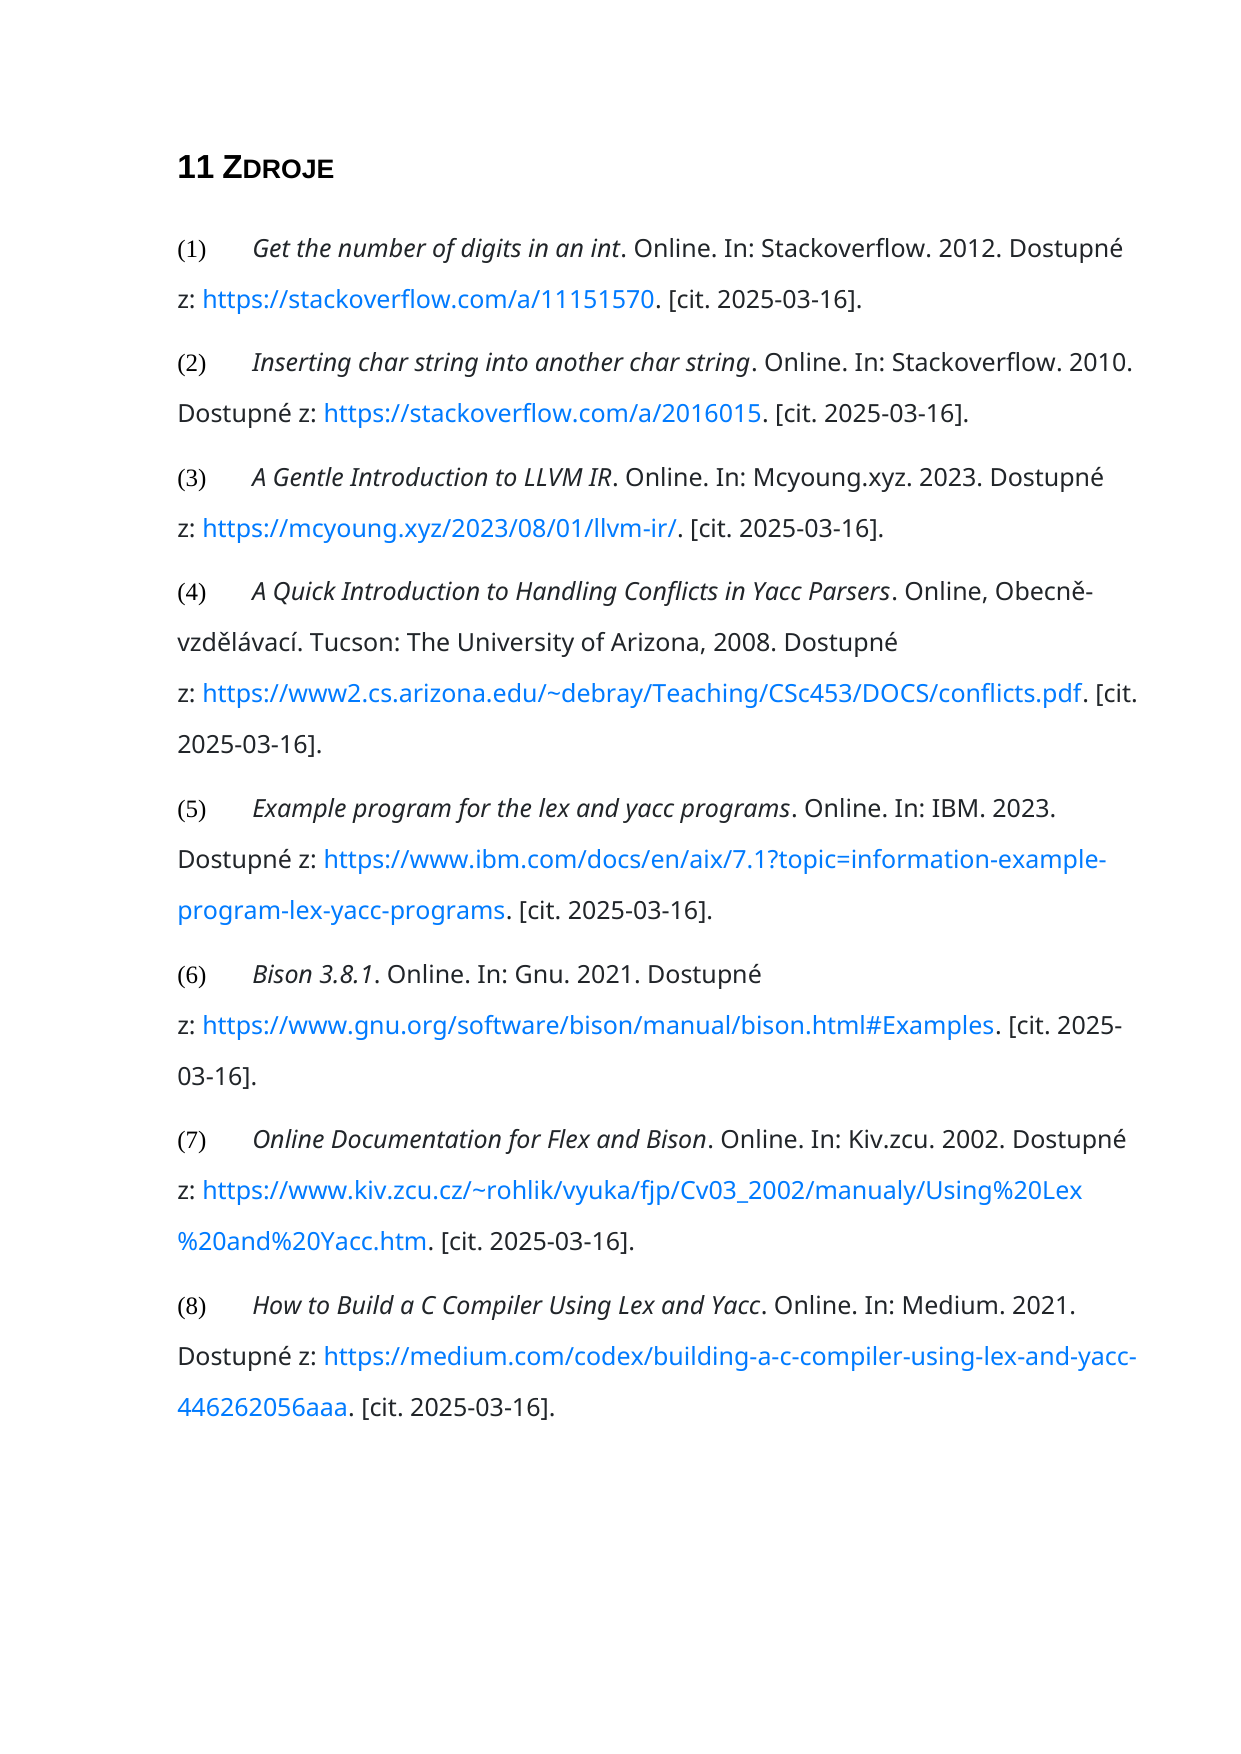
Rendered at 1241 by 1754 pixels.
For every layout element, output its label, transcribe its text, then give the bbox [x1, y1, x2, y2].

list Inserting char string into another char string. Online. In: Stackoverflow. 2010. Dostupné z: https://stackoverflow.com/a/2016015. [cit. 2025-03-16]. [177, 345, 1152, 430]
list Get the number of digits in an int. Online. In: Stackoverflow. 2012. Dostupné z: https://stackoverflow.com/a/11151570. [cit. 2025-03-16]. [177, 230, 1152, 315]
subtitle Zdroje [177, 148, 1152, 186]
list A Quick Introduction to Handling Conflicts in Yacc Parsers. Online, Obecně-vzdělávací. Tucson: The University of Arizona, 2008. Dostupné z: https://www2.cs.arizona.edu/~debray/Teaching/CSc453/DOCS/conflicts.pdf. [cit. 2025-03-16]. [177, 574, 1152, 761]
list How to Build a C Compiler Using Lex and Yacc. Online. In: Medium. 2021. Dostupné z: https://medium.com/codex/building-a-c-compiler-using-lex-and-yacc-446262056aaa. [cit. 2025-03-16]. [177, 1287, 1152, 1424]
list Bison 3.8.1. Online. In: Gnu. 2021. Dostupné z: https://www.gnu.org/software/bison/manual/bison.html#Examples. [cit. 2025-03-16]. [177, 956, 1152, 1092]
list Example program for the lex and yacc programs. Online. In: IBM. 2023. Dostupné z: https://www.ibm.com/docs/en/aix/7.1?topic=information-example-program-lex-yacc-programs. [cit. 2025-03-16]. [177, 791, 1152, 927]
list A Gentle Introduction to LLVM IR. Online. In: Mcyoung.xyz. 2023. Dostupné z: https://mcyoung.xyz/2023/08/01/llvm-ir/. [cit. 2025-03-16]. [177, 459, 1152, 544]
list Online Documentation for Flex and Bison. Online. In: Kiv.zcu. 2002. Dostupné z: https://www.kiv.zcu.cz/~rohlik/vyuka/fjp/Cv03_2002/manualy/Using%20Lex%20and%20Yacc.htm. [cit. 2025-03-16]. [177, 1122, 1152, 1258]
